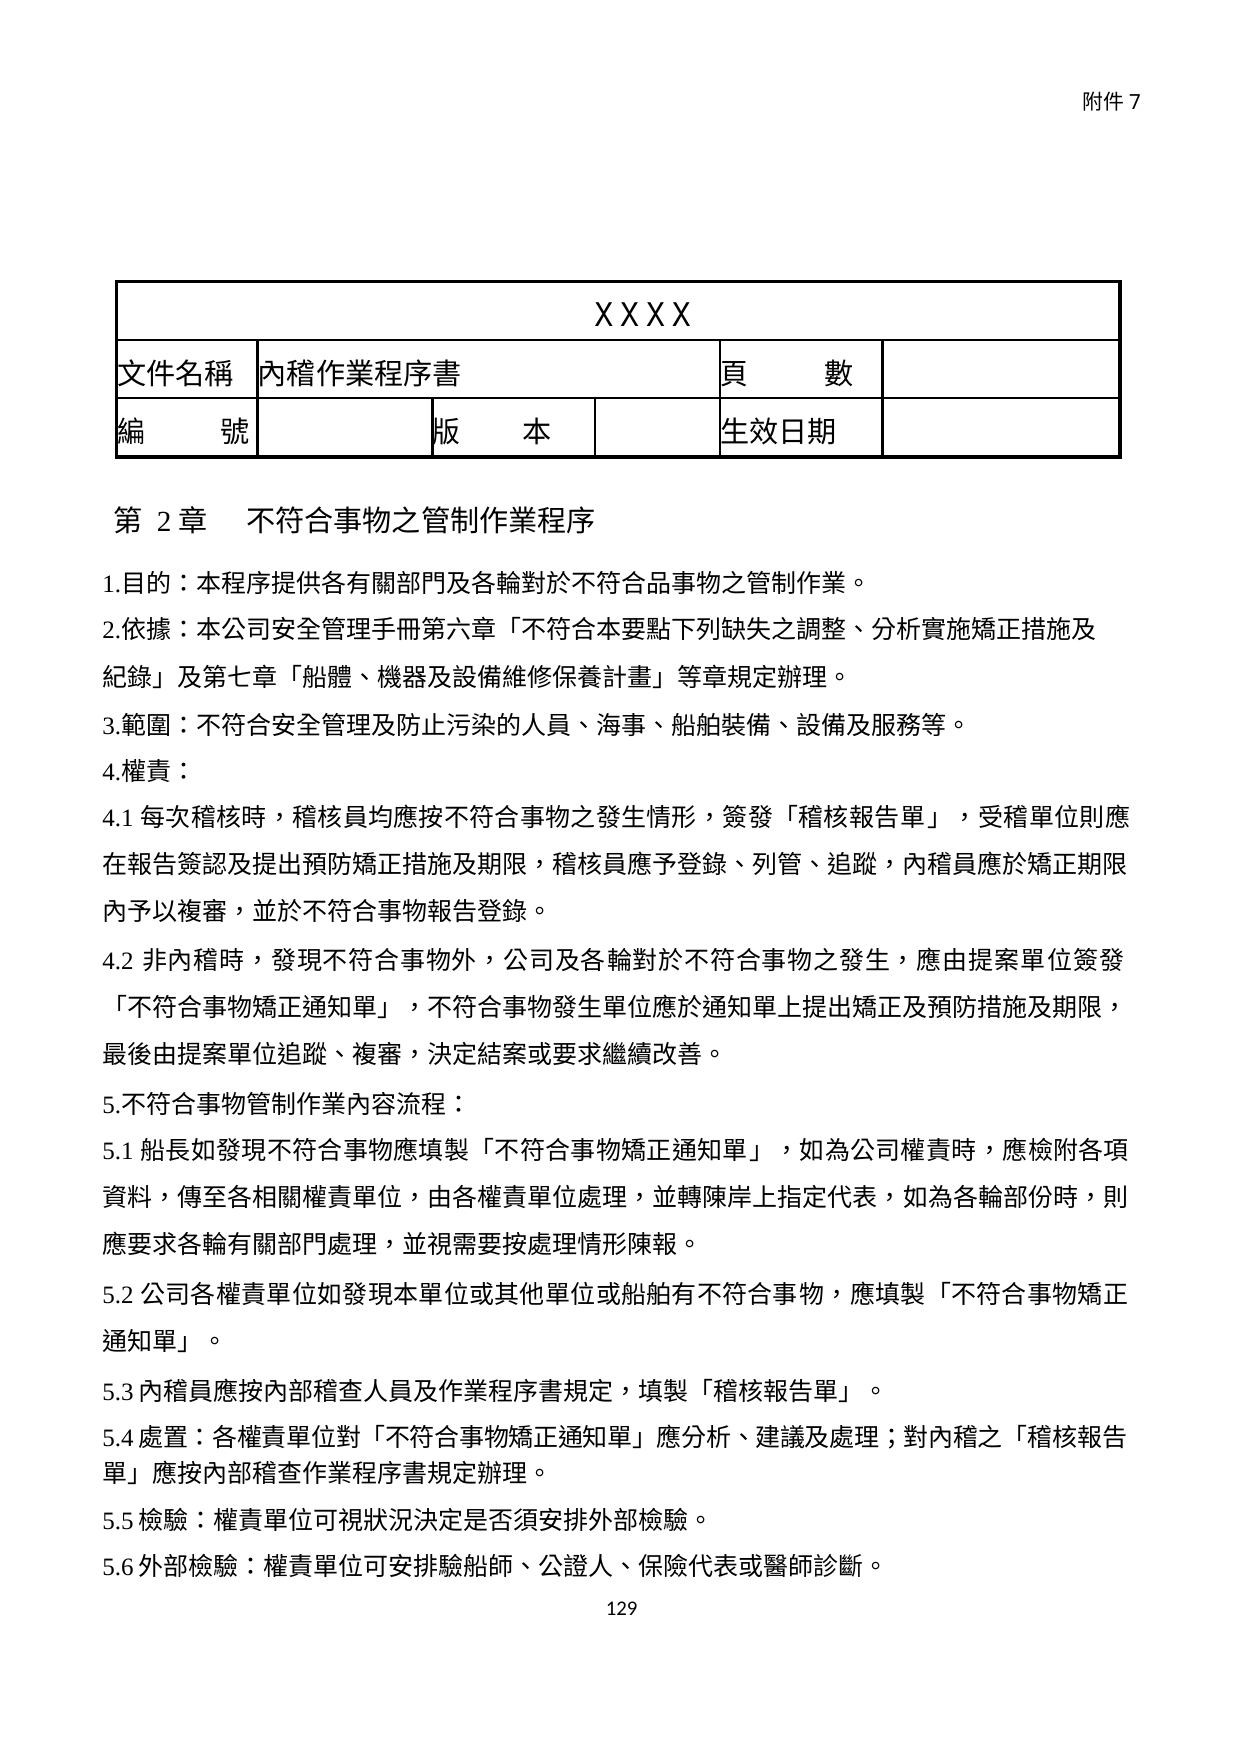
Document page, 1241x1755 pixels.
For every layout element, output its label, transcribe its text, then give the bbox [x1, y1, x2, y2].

text 5.不符合事物管制作業內容流程： [102, 1084, 1141, 1121]
text 5.3內稽員應按內部稽查人員及作業程序書規定，填製「稽核報告單」。 [102, 1371, 1141, 1408]
table_cell 文件名稱 [118, 341, 256, 397]
text 4.2 非內稽時，發現不符合事物外，公司及各輪對於不符合事物之發生，應由提案單位簽發「不符合事物矯正通知單」，不符合事物發生單位應於通知單上提出矯正及預防措施及期限，最後由提案單位追蹤、複審，決定結案或要求繼續改善。 [102, 941, 1128, 1071]
table_cell [259, 399, 431, 455]
table_cell [596, 399, 719, 455]
text 第 2 章 不符合事物之管制作業程序 [102, 498, 607, 540]
text 5.5檢驗：權責單位可視狀況決定是否須安排外部檢驗。 [102, 1501, 1141, 1537]
table_cell 頁 數 [721, 341, 881, 397]
text 2.依據：本公司安全管理手冊第六章「不符合本要點下列缺失之調整、分析實施矯正措施及紀錄」及第七章「船體、機器及設備維修保養計畫」等章規定辦理。 [102, 610, 1120, 693]
text 4.權責： [102, 751, 1141, 788]
text 4.1 每次稽核時，稽核員均應按不符合事物之發生情形，簽發「稽核報告單」，受稽單位則應在報告簽認及提出預防矯正措施及期限，稽核員應予登錄、列管、追蹤，內稽員應於矯正期限內予以複審，並於不符合事物報告登錄。 [102, 798, 1130, 928]
table_cell [884, 399, 1118, 455]
text 5.4處置：各權責單位對「不符合事物矯正通知單」應分析、建議及處理；對內稽之「稽核報告單」應按內部稽查作業程序書規定辦理。 [102, 1418, 1141, 1490]
table_cell [884, 341, 1118, 397]
table_cell 內稽作業程序書 [259, 341, 719, 397]
text 5.2 公司各權責單位如發現本單位或其他單位或船舶有不符合事物，應填製「不符合事物矯正通知單」。 [102, 1274, 1128, 1358]
table_cell 版 本 [434, 399, 594, 455]
text 3.範圍：不符合安全管理及防止污染的人員、海事、船舶裝備、設備及服務等。 [102, 705, 1141, 741]
text 1.目的：本程序提供各有關部門及各輪對於不符合品事物之管制作業。 [102, 564, 1141, 600]
table_cell 生效日期 [721, 399, 881, 455]
table_header XXXX 公 司 [118, 283, 1118, 339]
table_cell 編 號 [118, 399, 256, 455]
text 5.6外部檢驗：權責單位可安排驗船師、公證人、保險代表或醫師診斷。 [102, 1547, 1141, 1583]
text 5.1 船長如發現不符合事物應填製「不符合事物矯正通知單」，如為公司權責時，應檢附各項資料，傳至各相關權責單位，由各權責單位處理，並轉陳岸上指定代表，如為各輪部份時，則應要求各輪有關部門處理，並視需要按處理情形陳報。 [102, 1131, 1129, 1261]
